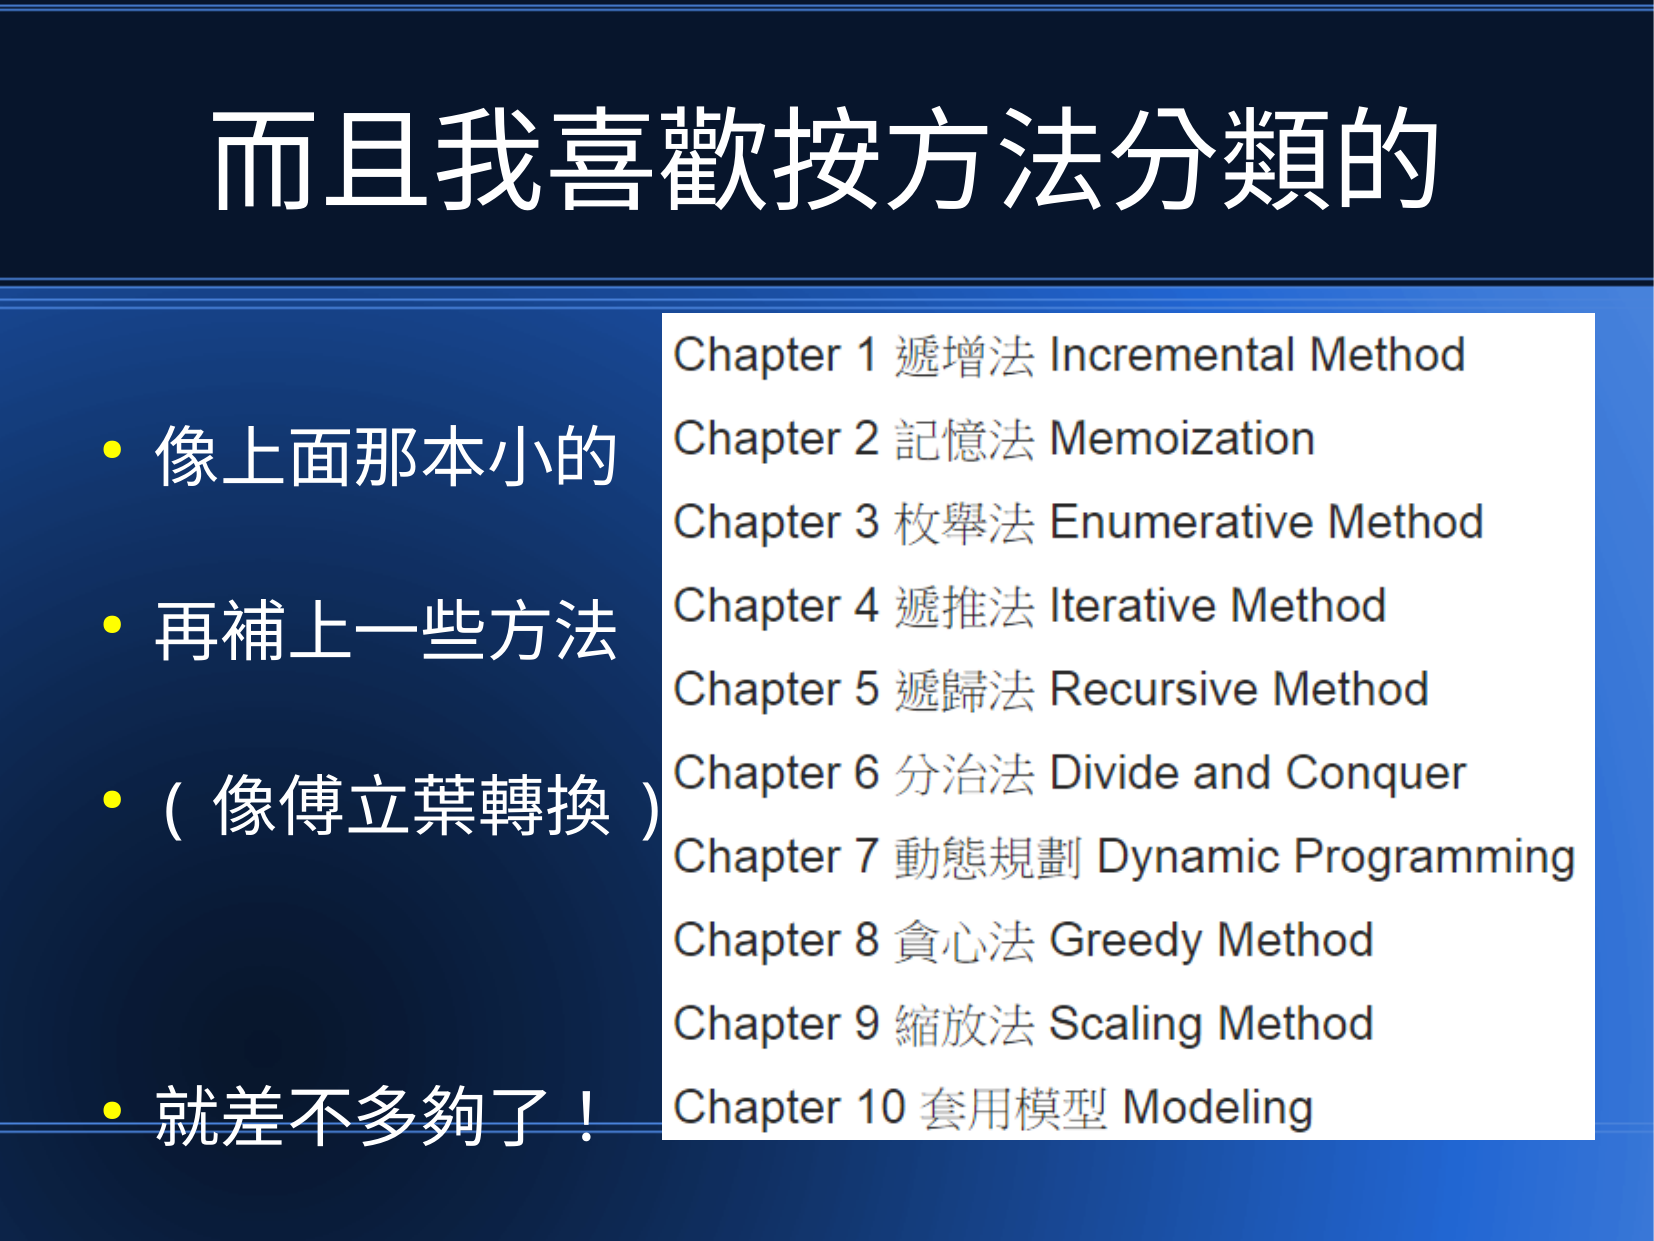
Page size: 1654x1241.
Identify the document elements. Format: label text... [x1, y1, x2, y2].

title 而且我喜歡按方法分類的 [82, 49, 1571, 257]
list 像上面那本小的 再補上一些方法 (像傅立葉轉換) 就差不多夠了！ [82, 355, 1571, 1241]
picture [0, 0, 1654, 1241]
